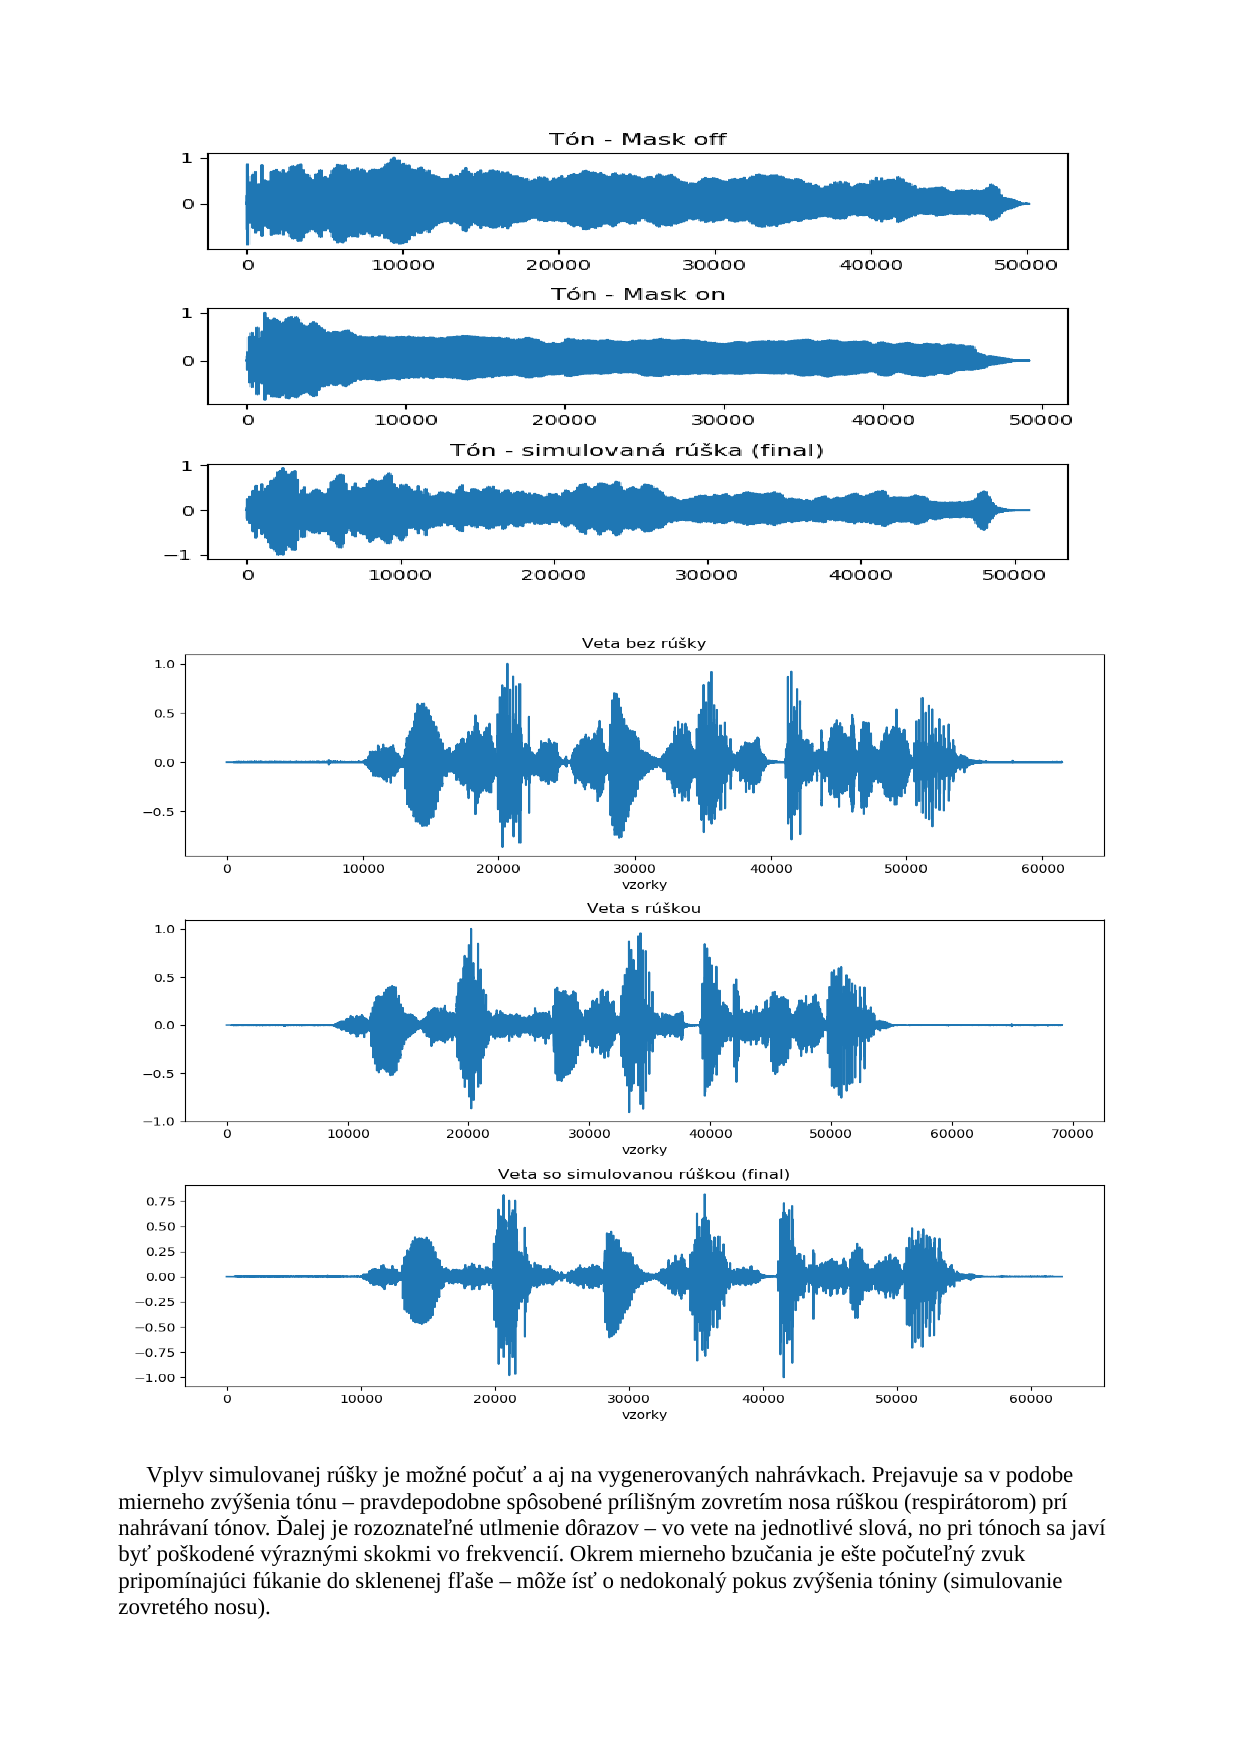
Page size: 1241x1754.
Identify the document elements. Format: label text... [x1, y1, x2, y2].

text Vplyv simulovanej rúšky je možné počuť a aj na vygenerovaných nahrávkach. Prejavuje sa v podobe mierneho zvýšenia tónu – pravdepodobne spôsobené prílišným zovretím nosa rúškou (respirátorom) prí nahrávaní tónov. Ďalej je rozoznateľné utlmenie dôrazov – vo vete na jednotlivé slová, no pri tónoch sa javí byť poškodené výraznými skokmi vo frekvencií. Okrem mierneho bzučania je ešte počuteľný zvuk pripomínajúci fúkanie do sklenenej fľaše – môže ísť o nedokonalý pokus zvýšenia tóniny (simulovanie zovretého nosu). [118, 1461, 1122, 1619]
picture [140, 118, 1100, 597]
picture [118, 625, 1123, 1433]
